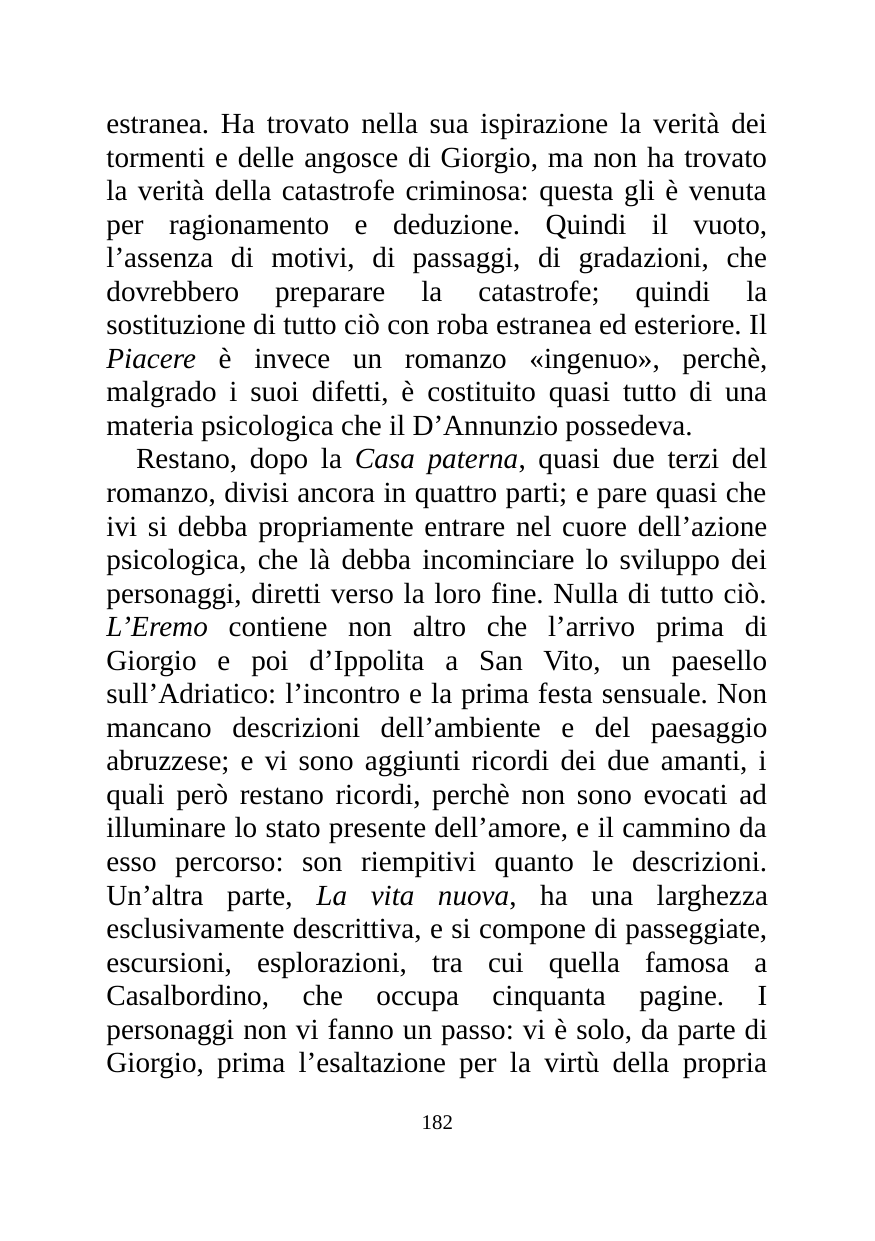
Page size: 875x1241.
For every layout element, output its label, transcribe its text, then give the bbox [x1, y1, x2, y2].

text estranea. Ha trovato nella sua ispirazione la verità dei tormenti e delle angosce di Giorgio, ma non ha trovato la verità della catastrofe criminosa: questa gli è venuta per ragionamento e deduzione. Quindi il vuoto, l’assenza di motivi, di passaggi, di gradazioni, che dovrebbero preparare la catastrofe; quindi la sostituzione di tutto ciò con roba estranea ed esteriore. Il Piacere è invece un romanzo «ingenuo», perchè, malgrado i suoi difetti, è costituito quasi tutto di una materia psicologica che il D’Annunzio possedeva. [106, 106, 768, 442]
text Restano, dopo la Casa paterna, quasi due terzi del romanzo, divisi ancora in quattro parti; e pare quasi che ivi si debba propriamente entrare nel cuore dell’azione psicologica, che là debba incominciare lo sviluppo dei personaggi, diretti verso la loro fine. Nulla di tutto ciò. L’Eremo contiene non altro che l’arrivo prima di Giorgio e poi d’Ippolita a San Vito, un paesello sull’Adriatico: l’incontro e la prima festa sensuale. Non mancano descrizioni dell’ambiente e del paesaggio abruzzese; e vi sono aggiunti ricordi dei due amanti, i quali però restano ricordi, perchè non sono evocati ad illuminare lo stato presente dell’amore, e il cammino da esso percorso: son riempitivi quanto le descrizioni. Un’altra parte, La vita nuova, ha una larghezza esclusivamente descrittiva, e si compone di passeggiate, escursioni, esplorazioni, tra cui quella famosa a Casalbordino, che occupa cinquanta pagine. I personaggi non vi fanno un passo: vi è solo, da parte di Giorgio, prima l’esaltazione per la virtù della propria [106, 442, 768, 1079]
